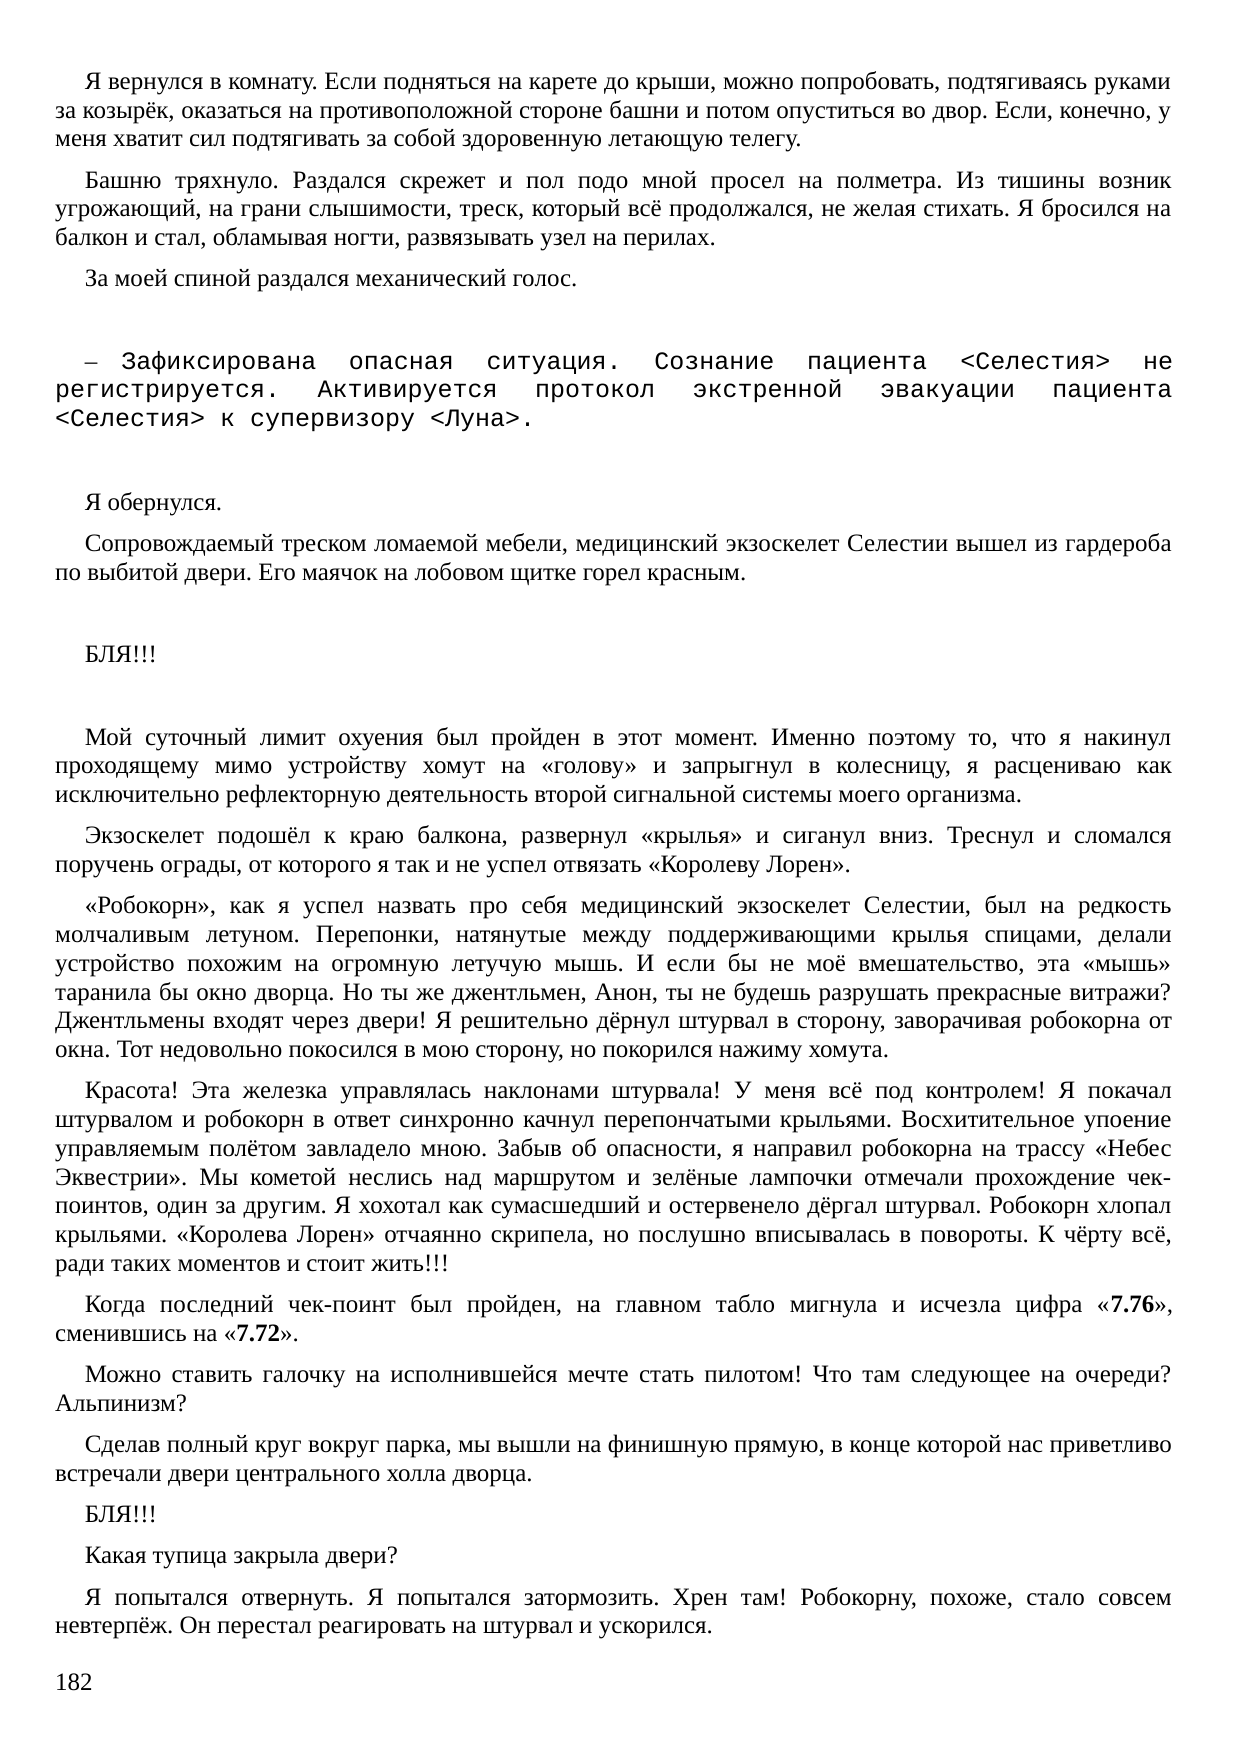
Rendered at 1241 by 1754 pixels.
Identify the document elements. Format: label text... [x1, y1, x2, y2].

text Сделав полный круг вокруг парка, мы вышли на финишную прямую, в конце которой нас приветливо встречали двери центрального холла дворца. [55, 1429, 1173, 1487]
text Красота! Эта железка управлялась наклонами штурвала! У меня всё под контролем! Я покачал штурвалом и робокорн в ответ синхронно качнул перепончатыми крыльями. Восхитительное упоение управляемым полётом завладело мною. Забыв об опасности, я направил робокорна на трассу «Небес Эквестрии». Мы кометой неслись над маршрутом и зелёные лампочки отмечали прохождение чек-поинтов, один за другим. Я хохотал как сумасшедший и остервенело дёргал штурвал. Робокорн хлопал крыльями. «Королева Лорен» отчаянно скрипела, но послушно вписывалась в повороты. К чёрту всё, ради таких моментов и стоит жить!!! [55, 1076, 1173, 1277]
text – Зафиксирована опасная ситуация. Сознание пациента <Селестия> не регистрируется. Активируется протокол экстренной эвакуации пациента <Селестия> к супервизору <Луна>. [55, 346, 1173, 433]
text Можно ставить галочку на исполнившейся мечте стать пилотом! Что там следующее на очереди? Альпинизм? [55, 1359, 1173, 1417]
text Я обернулся. [55, 487, 1173, 516]
text Сопровождаемый треском ломаемой мебели, медицинский экзоскелет Селестии вышел из гардероба по выбитой двери. Его маячок на лобовом щитке горел красным. [55, 528, 1173, 586]
text За моей спиной раздался механический голос. [55, 263, 1173, 292]
text Я попытался отвернуть. Я попытался затормозить. Хрен там! Робокорну, похоже, стало совсем невтерпёж. Он перестал реагировать на штурвал и ускорился. [55, 1582, 1173, 1639]
text Какая тупица закрыла двери? [55, 1541, 1173, 1569]
text Когда последний чек-поинт был пройден, на главном табло мигнула и исчезла цифра «7.76», сменившись на «7.72». [55, 1289, 1173, 1347]
text Башню тряхнуло. Раздался скрежет и пол подо мной просел на полметра. Из тишины возник угрожающий, на грани слышимости, треск, который всё продолжался, не желая стихать. Я бросился на балкон и стал, обламывая ногти, развязывать узел на перилах. [55, 165, 1173, 251]
text БЛЯ!!! [55, 1499, 1173, 1528]
text «Робокорн», как я успел назвать про себя медицинский экзоскелет Селестии, был на редкость молчаливым летуном. Перепонки, натянутые между поддерживающими крылья спицами, делали устройство похожим на огромную летучую мышь. И если бы не моё вмешательство, эта «мышь» таранила бы окно дворца. Но ты же джентльмен, Анон, ты не будешь разрушать прекрасные витражи? Джентльмены входят через двери! Я решительно дёрнул штурвал в сторону, заворачивая робокорна от окна. Тот недовольно покосился в мою сторону, но покорился нажиму хомута. [55, 891, 1173, 1063]
text Экзоскелет подошёл к краю балкона, развернул «крылья» и сиганул вниз. Треснул и сломался поручень ограды, от которого я так и не успел отвязать «Королеву Лорен». [55, 821, 1173, 878]
text Мой суточный лимит охуения был пройден в этот момент. Именно поэтому то, что я накинул проходящему мимо устройству хомут на «голову» и запрыгнул в колесницу, я расцениваю как исключительно рефлекторную деятельность второй сигнальной системы моего организма. [55, 722, 1173, 808]
text Я вернулся в комнату. Если подняться на карете до крыши, можно попробовать, подтягиваясь руками за козырёк, оказаться на противоположной стороне башни и потом опуститься во двор. Если, конечно, у меня хватит сил подтягивать за собой здоровенную летающую телегу. [55, 66, 1173, 152]
text БЛЯ!!! [55, 639, 1173, 668]
